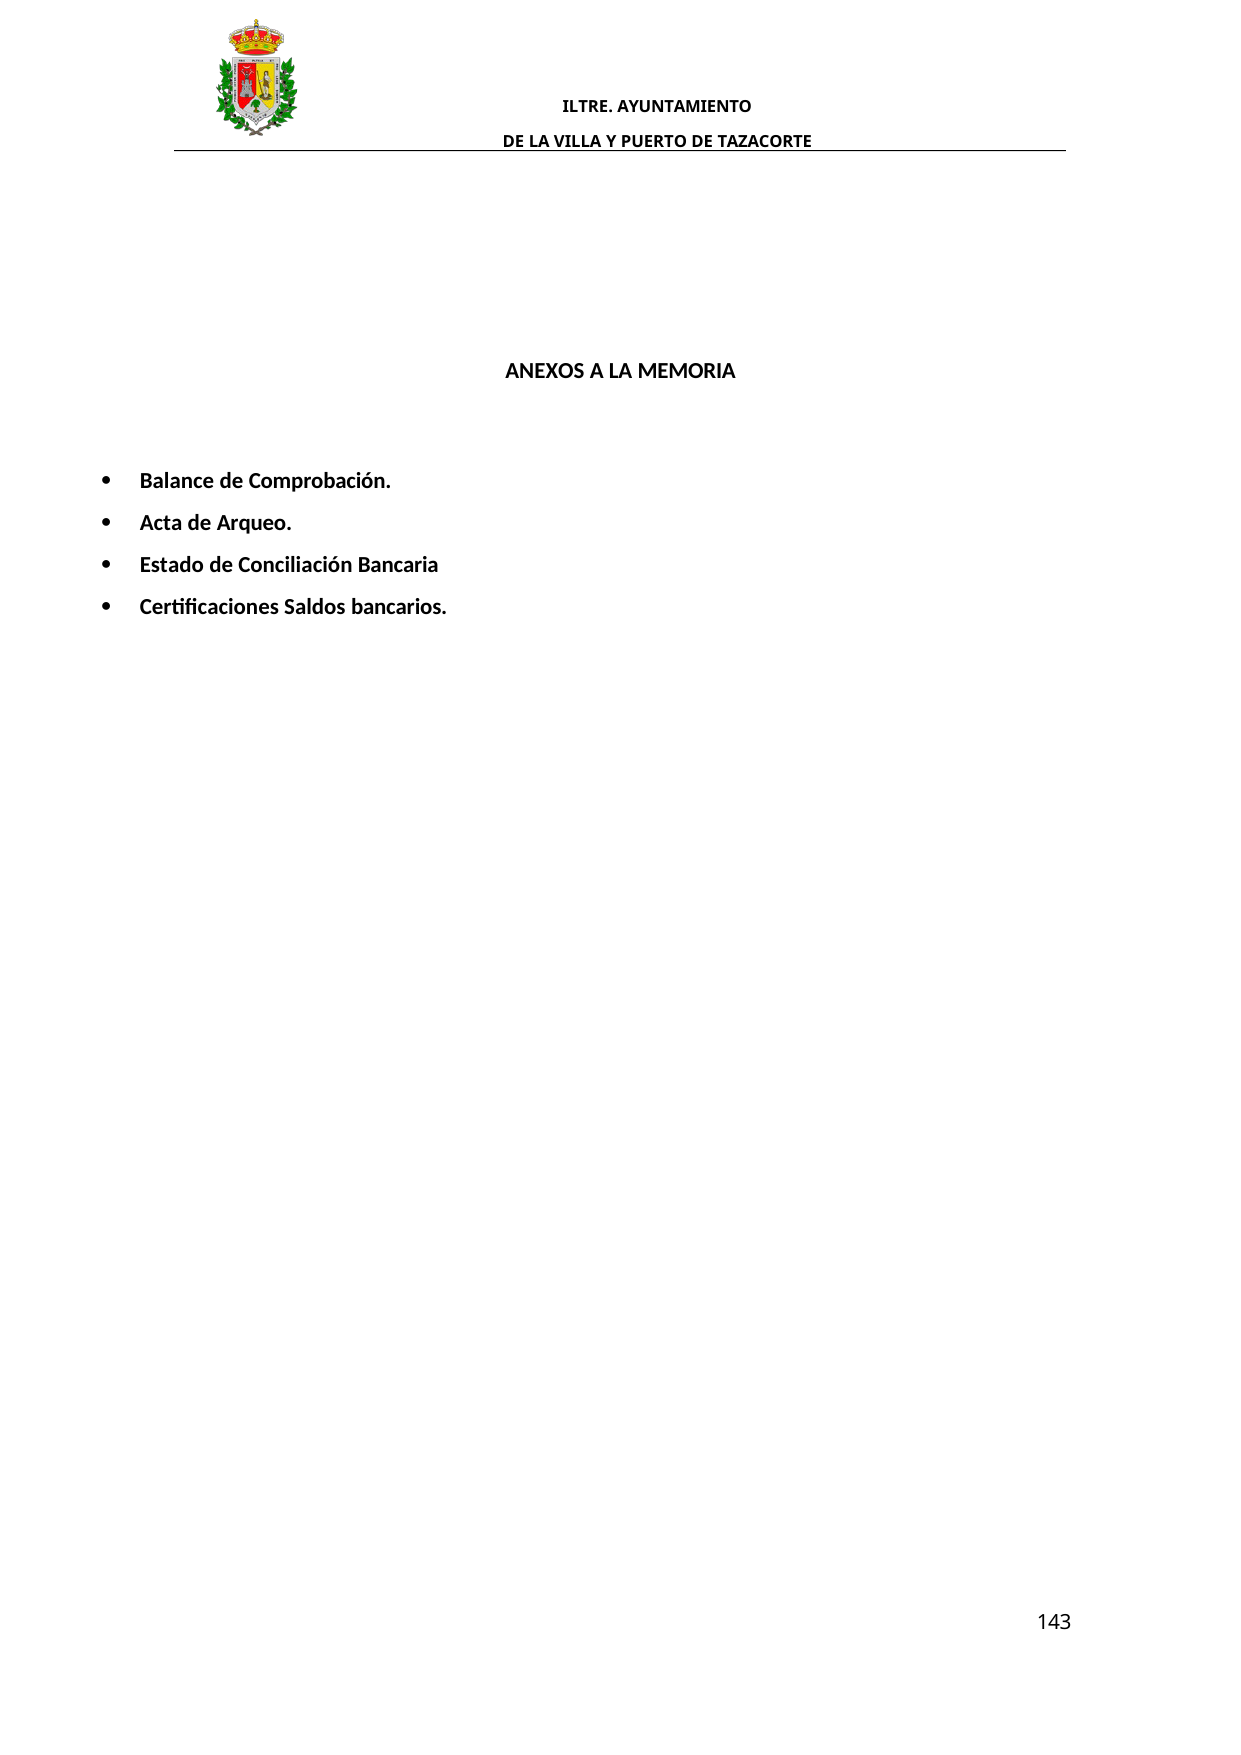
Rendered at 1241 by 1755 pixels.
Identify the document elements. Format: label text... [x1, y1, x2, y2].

text ANEXOS A LA MEMORIA [427, 356, 814, 384]
list Balance de Comprobación. [102, 466, 1193, 494]
list Certificaciones Saldos bancarios. [102, 592, 1193, 620]
list Acta de Arqueo. [102, 508, 1193, 536]
list Estado de Conciliación Bancaria [102, 550, 1193, 578]
